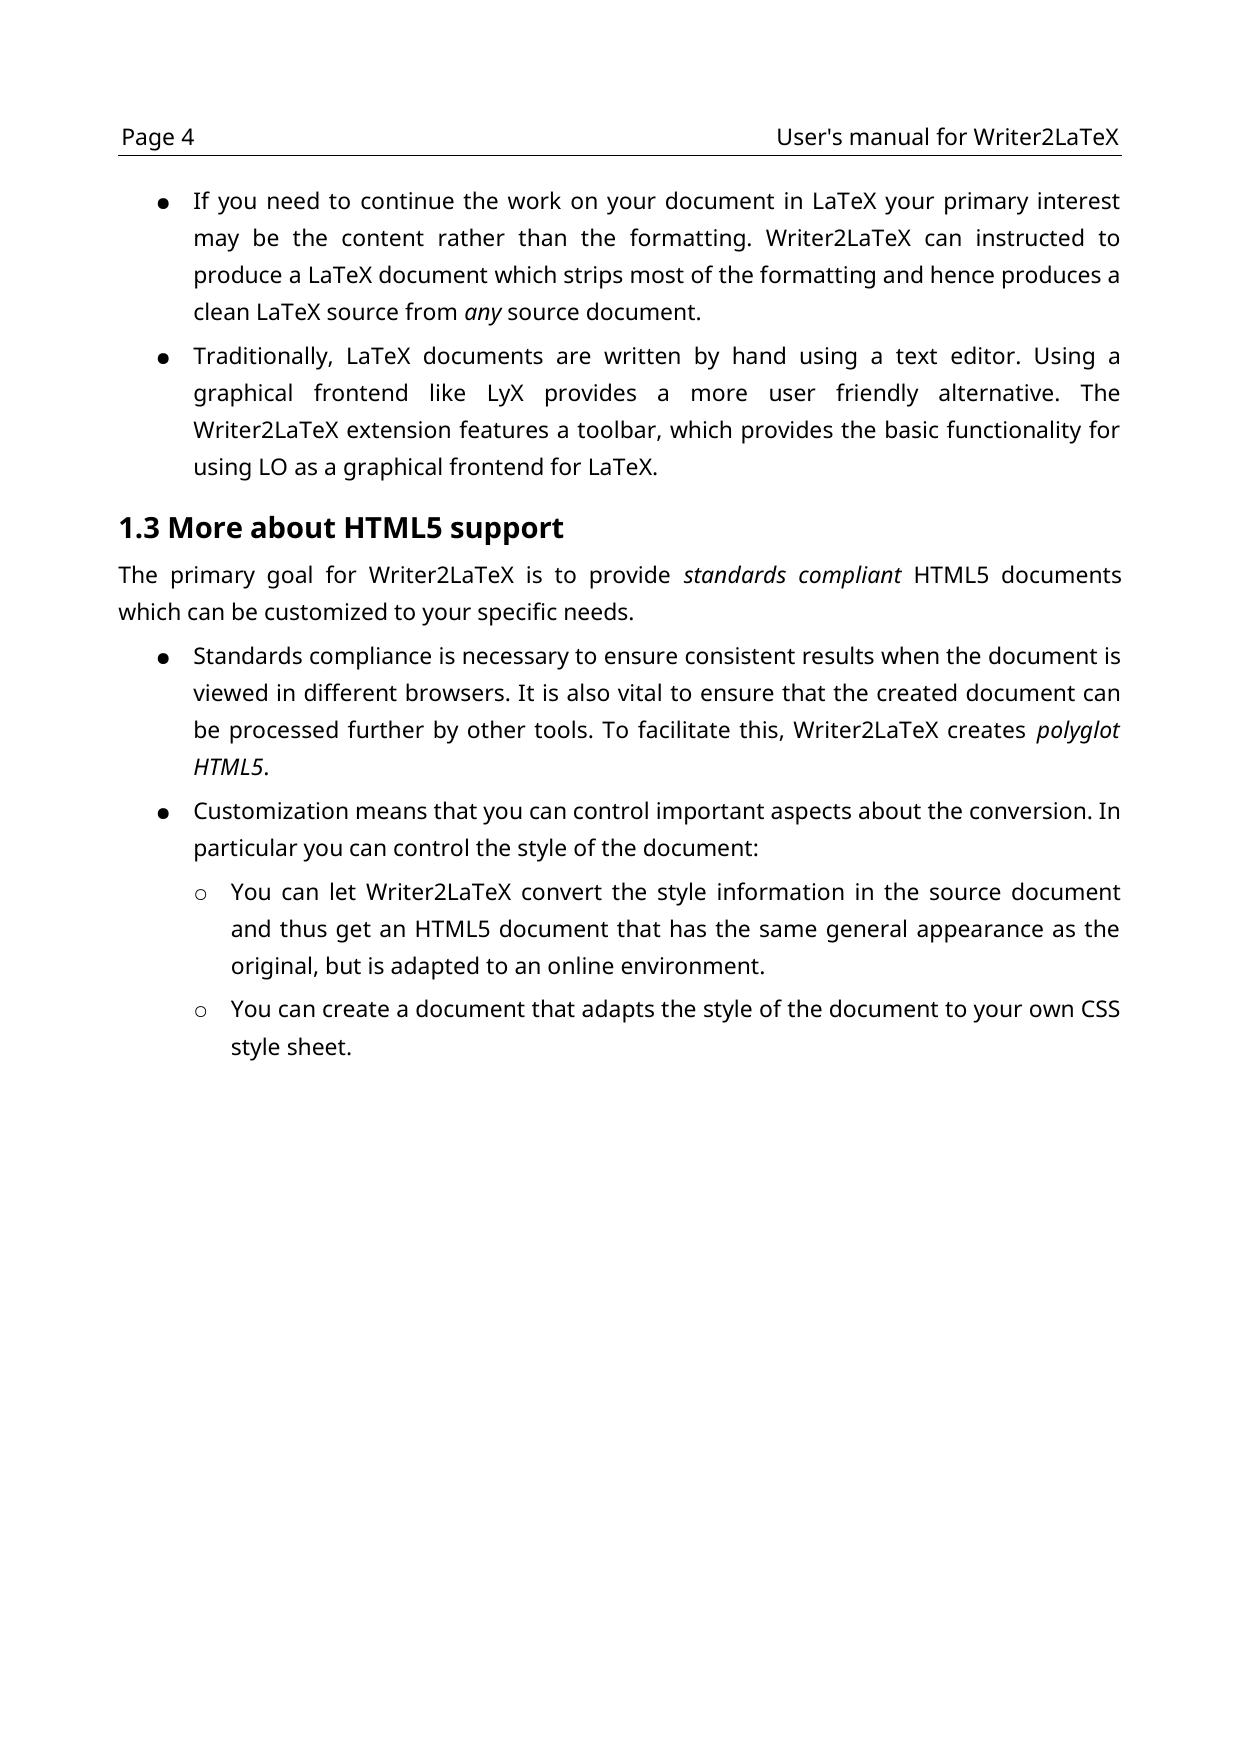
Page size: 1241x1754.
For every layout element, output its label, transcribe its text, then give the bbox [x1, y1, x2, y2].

subtitle More about HTML5 support [118, 507, 1122, 547]
text The primary goal for Writer2LaTeX is to provide standards compliant HTML5 documents which can be customized to your specific needs. [118, 559, 1122, 627]
list You can create a document that adapts the style of the document to your own CSS style sheet. [193, 993, 1122, 1061]
list If you need to continue the work on your document in LaTeX your primary interest may be the content rather than the formatting. Writer2LaTeX can instructed to produce a LaTeX document which strips most of the formatting and hence produces a clean LaTeX source from any source document. [156, 184, 1122, 327]
list You can let Writer2LaTeX convert the style information in the source document and thus get an HTML5 document that has the same general appearance as the original, but is adapted to an online environment. [193, 875, 1122, 981]
list Standards compliance is necessary to ensure consistent results when the document is viewed in different browsers. It is also vital to ensure that the created document can be processed further by other tools. To facilitate this, Writer2LaTeX creates polyglot HTML5. [156, 640, 1122, 782]
list Customization means that you can control important aspects about the conversion. In particular you can control the style of the document: [156, 795, 1122, 863]
list Traditionally, LaTeX documents are written by hand using a text editor. Using a graphical frontend like LyX provides a more user friendly alternative. The Writer2LaTeX extension features a toolbar, which provides the basic functionality for using LO as a graphical frontend for LaTeX. [156, 339, 1122, 482]
